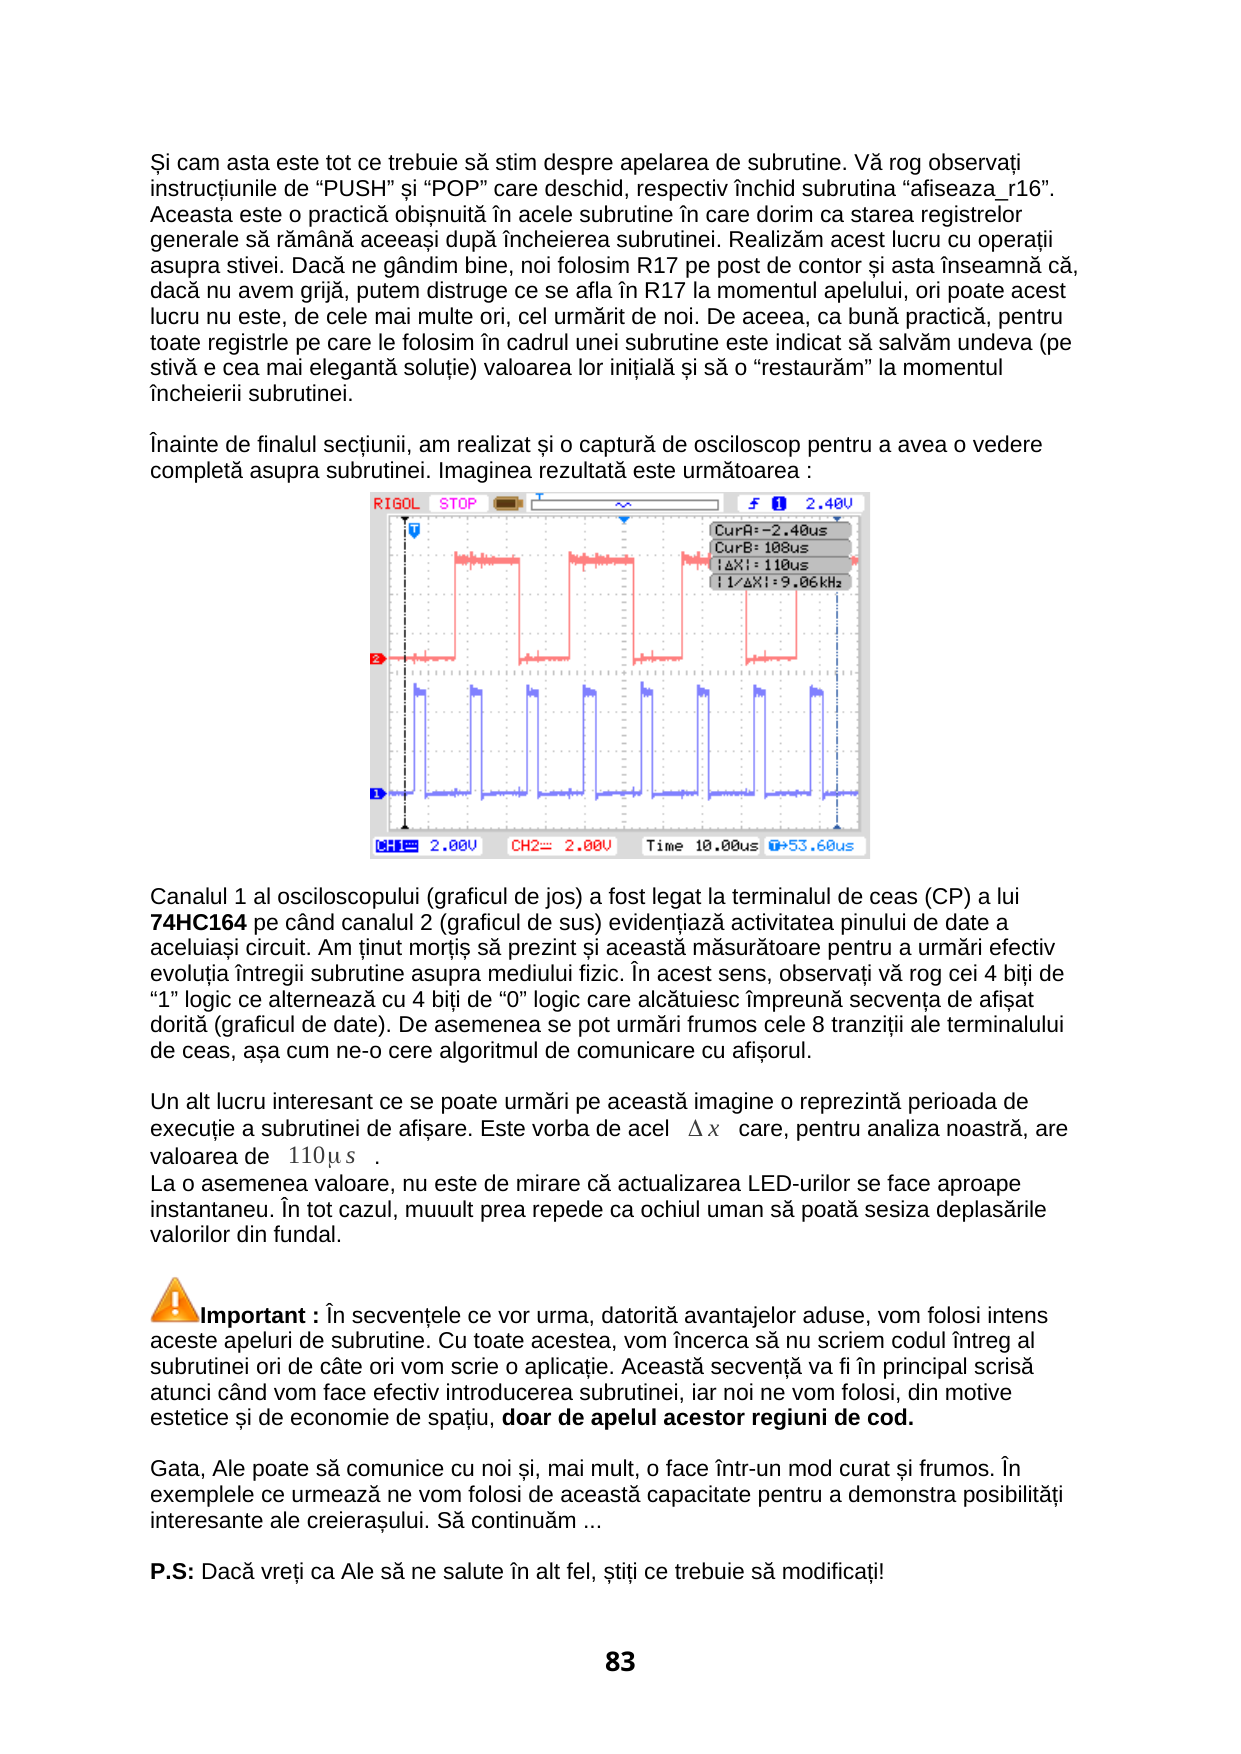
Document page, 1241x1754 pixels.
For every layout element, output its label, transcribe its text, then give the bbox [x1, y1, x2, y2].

picture [150, 1273, 200, 1324]
text La o asemenea valoare, nu este de mirare că actualizarea LED-urilor se face aproape instantaneu. În tot cazul, muuult prea repede ca ochiul uman să poată sesiza deplasările valorilor din fundal. [150, 1171, 1091, 1247]
text Gata, Ale poate să comunice cu noi și, mai mult, o face într-un mod curat și frumos. În exemplele ce urmează ne vom folosi de această capacitate pentru a demonstra posibilități interesante ale creierașului. Să continuăm ... [150, 1456, 1091, 1533]
text P.S: Dacă vreți ca Ale să ne salute în alt fel, știți ce trebuie să modificați! [150, 1559, 1091, 1584]
picture [370, 492, 871, 859]
text Important : În secvențele ce vor urma, datorită avantajelor aduse, vom folosi intens aceste apeluri de subrutine. Cu toate acestea, vom încerca să nu scriem codul întreg al subrutinei ori de câte ori vom scrie o aplicație. Această secvență va fi în principal scrisă atunci când vom face efectiv introducerea subrutinei, iar noi ne vom folosi, din motive estetice și de economie de spațiu, doar de apelul acestor regiuni de cod. [150, 1273, 1091, 1431]
text Canalul 1 al osciloscopului (graficul de jos) a fost legat la terminalul de ceas (CP) a lui 74HC164 pe când canalul 2 (graficul de sus) evidențiază activitatea pinului de date a aceluiași circuit. Am ținut morțiș să prezint și această măsurătoare pentru a urmări efectiv evoluția întregii subrutine asupra mediului fizic. În acest sens, observați vă rog cei 4 biți de “1” logic ce alternează cu 4 biți de “0” logic care alcătuiesc împreună secvența de afișat dorită (graficul de date). De asemenea se pot urmări frumos cele 8 tranziții ale terminalului de ceas, așa cum ne-o cere algoritmul de comunicare cu afișorul. [150, 884, 1091, 1063]
text Un alt lucru interesant ce se poate urmări pe această imagine o reprezintă perioada de execuție a subrutinei de afișare. Este vorba de acelcare, pentru analiza noastră, are valoarea de. [150, 1089, 1091, 1171]
text Și cam asta este tot ce trebuie să stim despre apelarea de subrutine. Vă rog observați instrucțiunile de “PUSH” și “POP” care deschid, respectiv închid subrutina “afiseaza_r16”. Aceasta este o practică obișnuită în acele subrutine în care dorim ca starea registrelor generale să rămână aceeași după încheierea subrutinei. Realizăm acest lucru cu operații asupra stivei. Dacă ne gândim bine, noi folosim R17 pe post de contor și asta înseamnă că, dacă nu avem grijă, putem distruge ce se afla în R17 la momentul apelului, ori poate acest lucru nu este, de cele mai multe ori, cel urmărit de noi. De aceea, ca bună practică, pentru toate registrle pe care le folosim în cadrul unei subrutine este indicat să salvăm undeva (pe stivă e cea mai elegantă soluție) valoarea lor inițială și să o “restaurăm” la momentul încheierii subrutinei. [150, 150, 1091, 406]
text Înainte de finalul secțiunii, am realizat și o captură de osciloscop pentru a avea o vedere completă asupra subrutinei. Imaginea rezultată este următoarea : [150, 432, 1091, 483]
